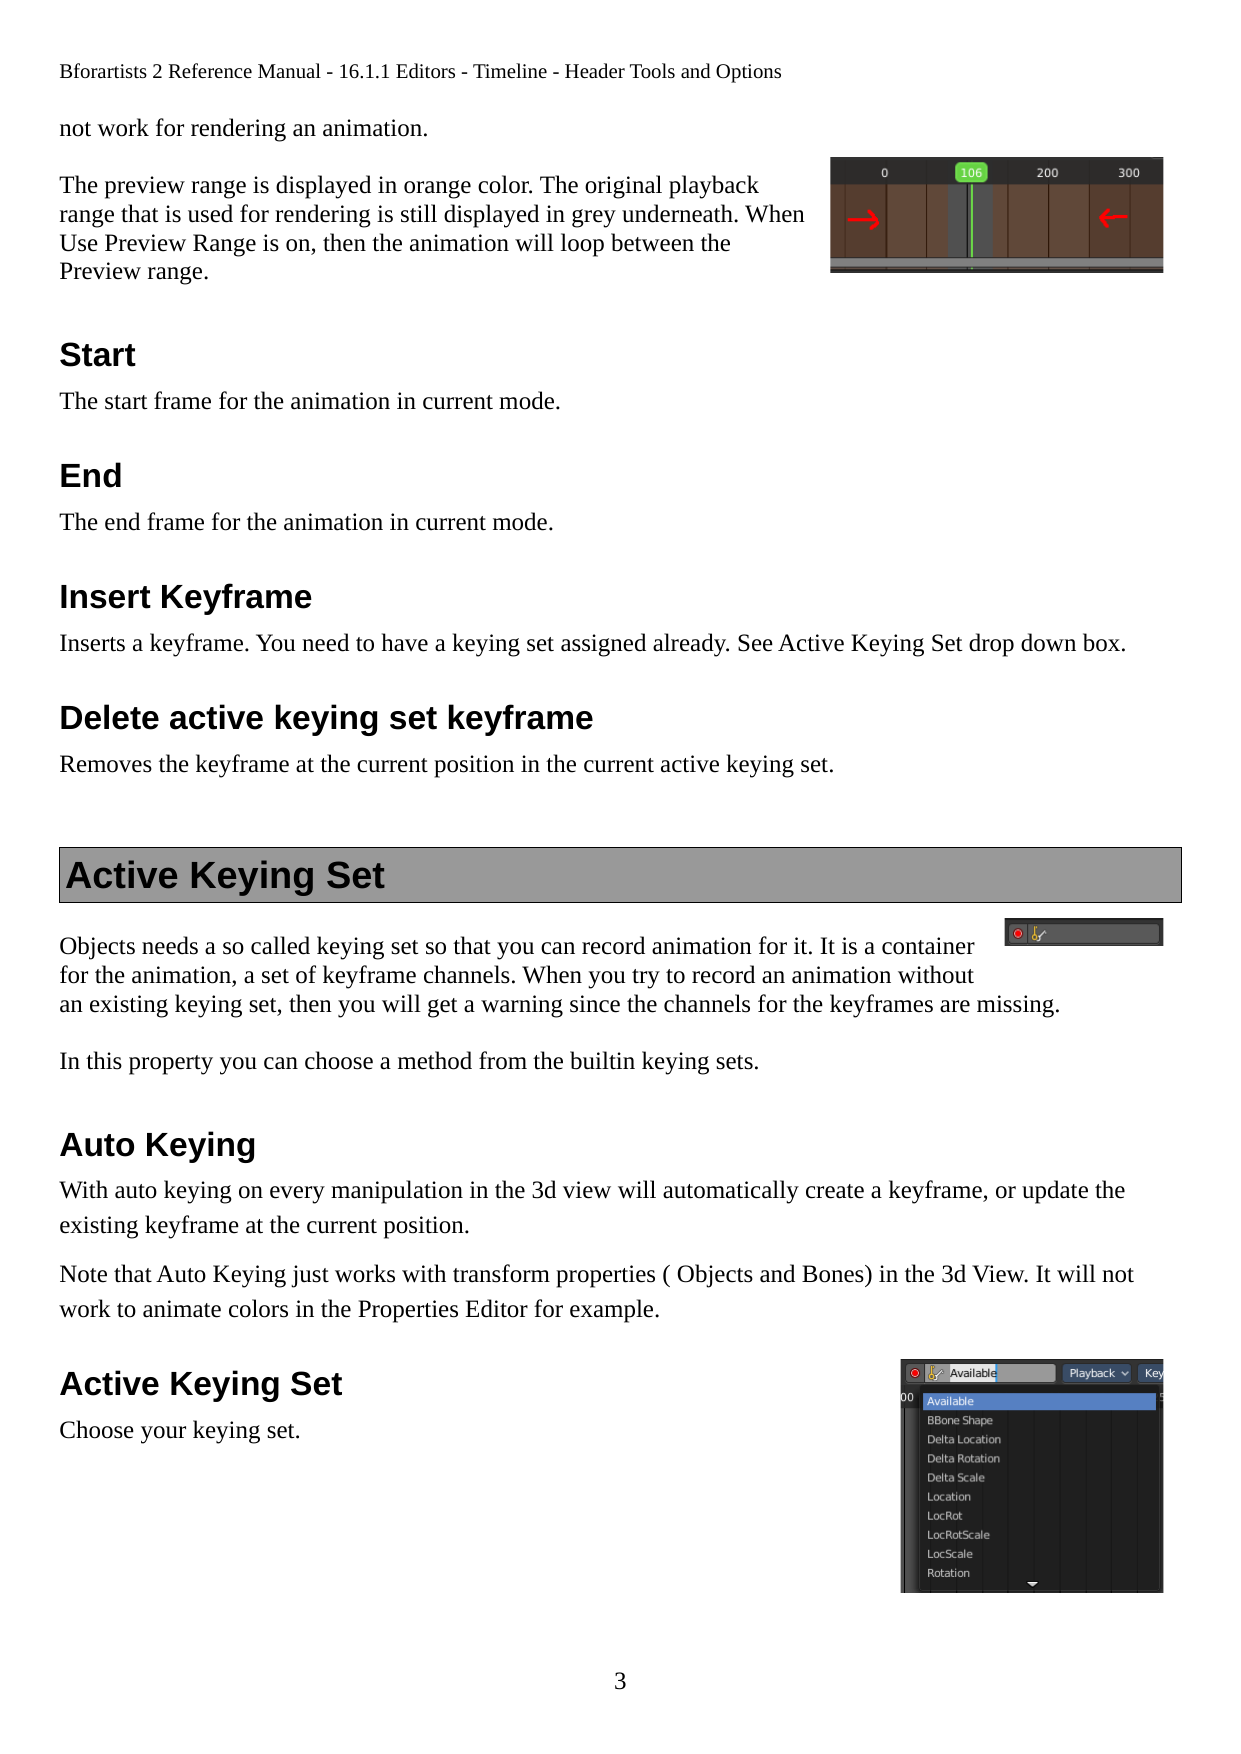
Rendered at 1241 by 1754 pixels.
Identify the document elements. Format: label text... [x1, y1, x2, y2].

table_header Active Keying Set [60, 848, 1181, 902]
subtitle Active Keying Set [59, 1363, 900, 1402]
text In this property you can choose a method from the builtin keying sets. [59, 1046, 1181, 1075]
subtitle End [59, 456, 1181, 494]
subtitle Insert Keyframe [59, 577, 1181, 615]
subtitle Delete active keying set keyframe [59, 698, 1181, 736]
picture [900, 1359, 1164, 1593]
text The end frame for the animation in current mode. [59, 507, 1181, 536]
text Choose your keying set. [59, 1415, 900, 1443]
subtitle Auto Keying [59, 1124, 1181, 1163]
text The start frame for the animation in current mode. [59, 386, 1181, 414]
text [1164, 1415, 1181, 1443]
text With auto keying on every manipulation in the 3d view will automatically create a keyframe, or update the existing keyframe at the current position. [59, 1176, 1181, 1239]
text Inserts a keyframe. You need to have a keying set assigned already. See Active Keying Set drop down box. [59, 628, 1181, 657]
subtitle Start [59, 335, 1181, 373]
text Objects needs a so called keying set so that you can record animation for it. It is a container for the animation, a set of keyframe channels. When you try to record an animation without an existing keying set, then you will get a warning since the channels for the keyframes are missing. [59, 931, 1181, 1017]
list not work for rendering an animation. [59, 113, 1181, 141]
picture [1004, 918, 1164, 946]
subtitle [1164, 1363, 1181, 1402]
list The preview range is displayed in orange color. The original playback range that is used for rendering is still displayed in grey underneath. When Use Preview Range is on, then the animation will loop between the Preview range. [59, 170, 1181, 285]
text Removes the keyframe at the current position in the current active keying set. [59, 749, 1181, 778]
picture [830, 157, 1164, 273]
text Note that Auto Keying just works with transform properties ( Objects and Bones) in the 3d View. It will not work to animate colors in the Properties Editor for example. [59, 1259, 1181, 1322]
